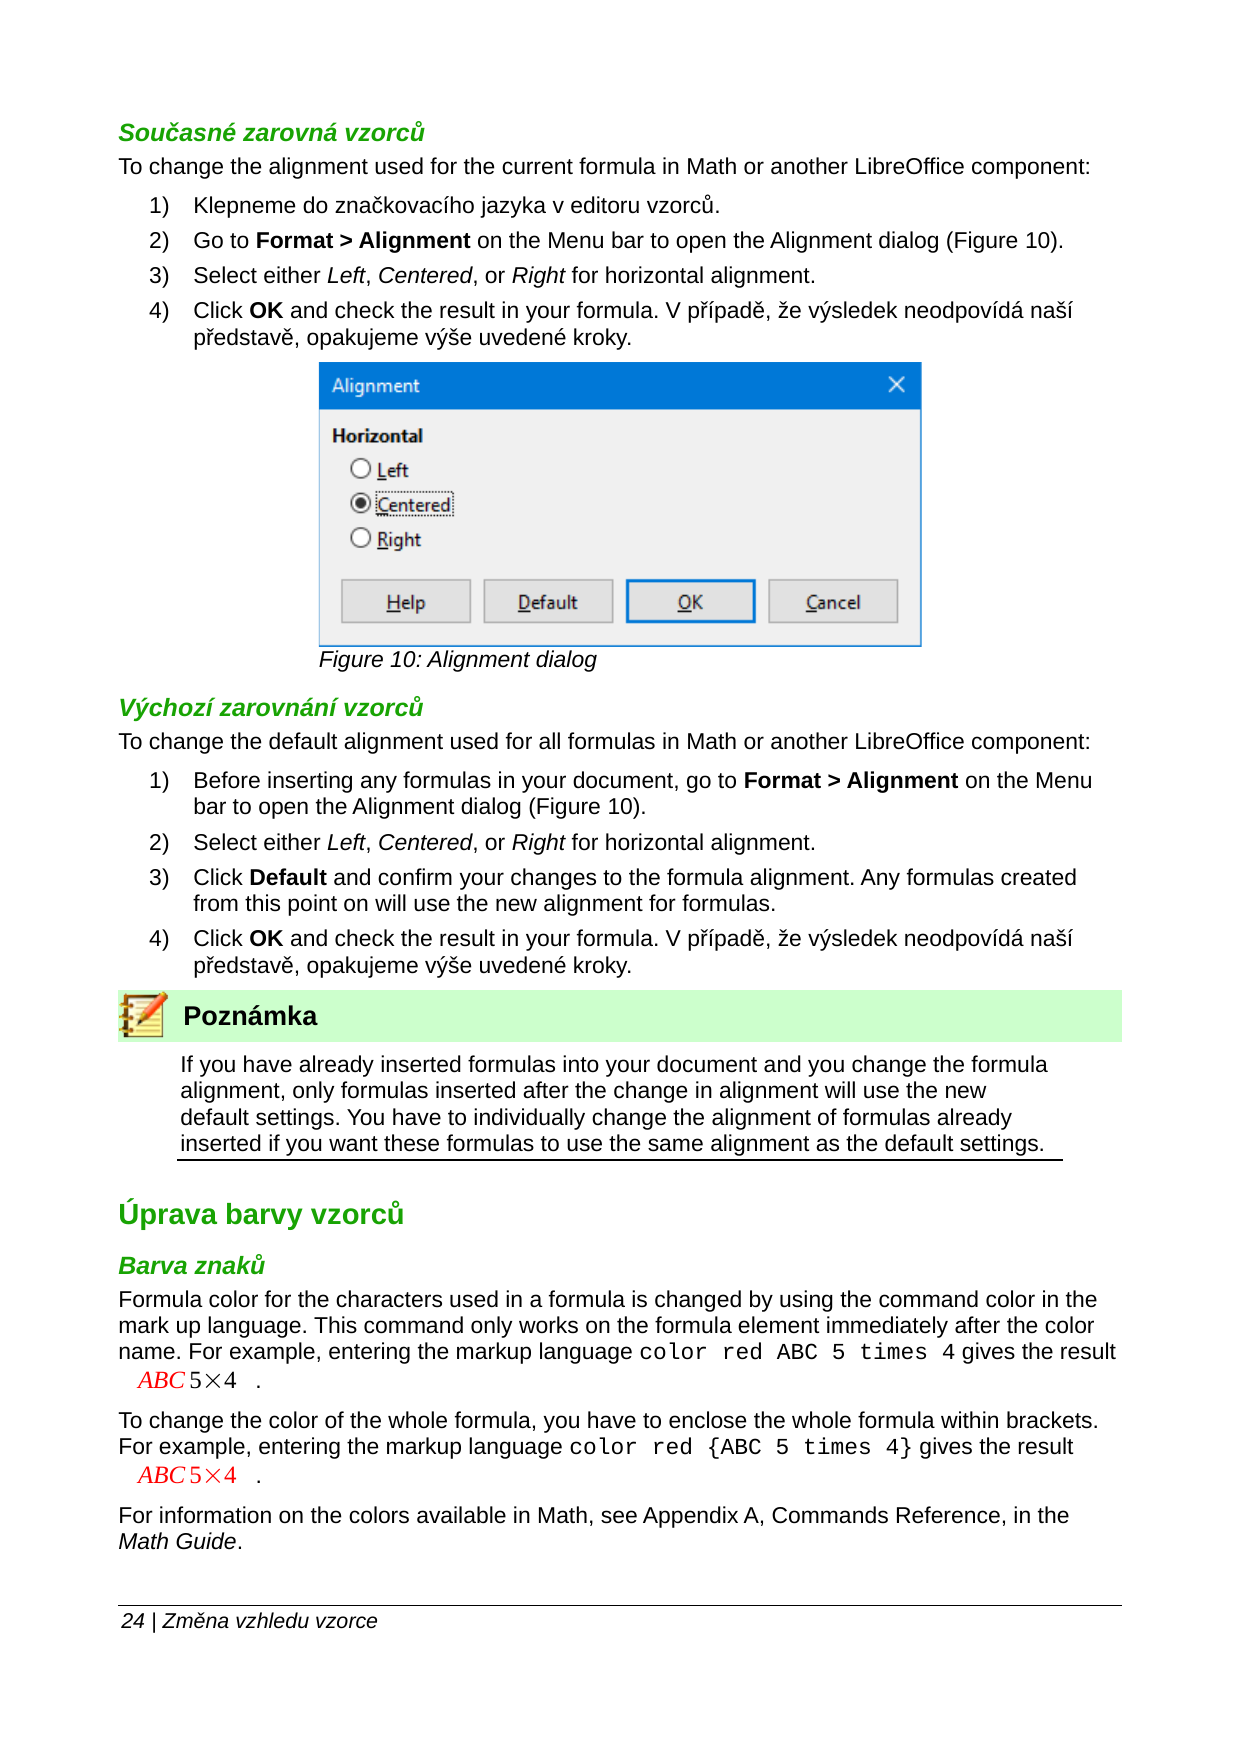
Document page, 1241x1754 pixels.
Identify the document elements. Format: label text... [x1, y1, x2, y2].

subtitle Úprava barvy vzorců [118, 1197, 1122, 1230]
list Select either Left, Centered, or Right for horizontal alignment. [169, 828, 1122, 855]
list Click OK and check the result in your formula. V případě, že výsledek neodpovídá naší představě, opakujeme výše uvedené kroky. [169, 925, 1122, 978]
list Select either Left, Centered, or Right for horizontal alignment. [169, 262, 1122, 288]
text For information on the colors available in Math, see Appendix A, Commands Reference, in the Math Guide. [118, 1502, 1122, 1554]
text If you have already inserted formulas into your document and you change the formula alignment, only formulas inserted after the change in alignment will use the new default settings. You have to individually change the alignment of formulas already inserted if you want these formulas to use the same alignment as the default settings. [177, 1048, 1063, 1159]
list Before inserting any formulas in your document, go to Format > Alignment on the Menu bar to open the Alignment dialog (Figure 10). [169, 767, 1122, 819]
list Click OK and check the result in your formula. V případě, že výsledek neodpovídá naší představě, opakujeme výše uvedené kroky. [169, 297, 1122, 350]
subtitle Výchozí zarovnání vzorců [118, 693, 1122, 722]
picture [119, 990, 170, 1041]
text To change the default alignment used for all formulas in Math or another LibreOffice component: [118, 728, 1122, 754]
subtitle Poznámka [118, 990, 1122, 1042]
text Figure 10: Alignment dialog [319, 647, 922, 673]
text To change the color of the whole formula, you have to enclose the whole formula within brackets. For example, entering the markup language color red {ABC 5 times 4} gives the result. [118, 1407, 1122, 1489]
list Klepneme do značkovacího jazyka v editoru vzorců. [169, 192, 1122, 218]
text Formula color for the characters used in a formula is changed by using the command color in the mark up language. This command only works on the formula element immediately after the color name. For example, entering the markup language color red ABC 5 times 4 gives the result . [118, 1286, 1122, 1394]
list Go to Format > Alignment on the Menu bar to open the Alignment dialog (Figure 10). [169, 227, 1122, 253]
subtitle Současné zarovná vzorců [118, 118, 1122, 147]
subtitle Barva znaků [118, 1251, 1122, 1279]
list Click Default and confirm your changes to the formula alignment. Any formulas created from this point on will use the new alignment for formulas. [169, 864, 1122, 916]
picture [318, 362, 922, 647]
text To change the alignment used for the current formula in Math or another LibreOffice component: [118, 153, 1122, 179]
